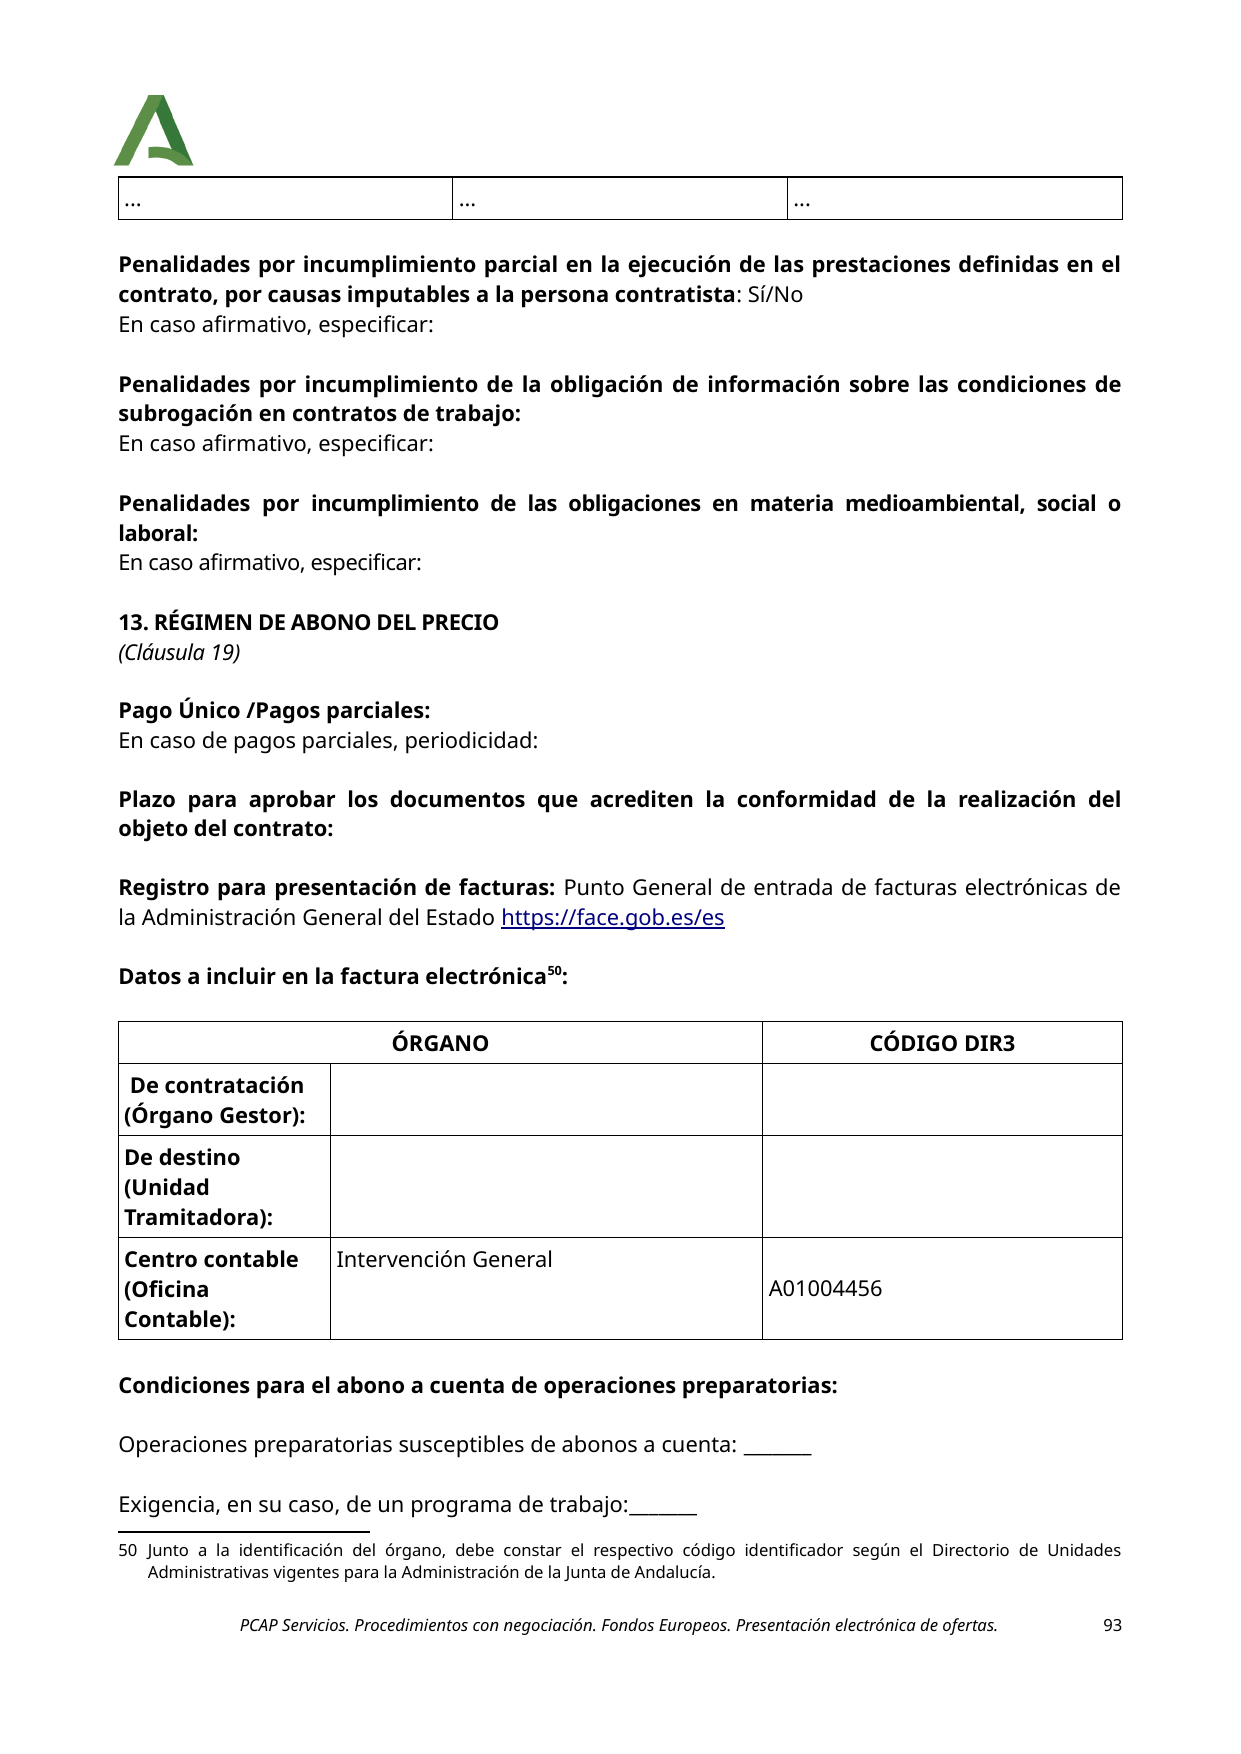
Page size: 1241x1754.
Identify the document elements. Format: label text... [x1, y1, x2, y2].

text Condiciones para el abono a cuenta de operaciones preparatorias: [118, 1370, 1122, 1400]
table_cell ... [788, 178, 1122, 219]
table_cell Intervención General [331, 1238, 762, 1339]
text Penalidades por incumplimiento de las obligaciones en materia medioambiental, social o laboral: [118, 488, 1122, 547]
table_cell [331, 1064, 762, 1135]
text Registro para presentación de facturas: Punto General de entrada de facturas electrónicas de la Administración General del Estado https://face.gob.es/es [118, 872, 1122, 932]
text Penalidades por incumplimiento de la obligación de información sobre las condiciones de subrogación en contratos de trabajo: [118, 369, 1122, 428]
text Datos a incluir en la factura electrónica: [118, 961, 1122, 991]
text (Cláusula 19) [118, 637, 1122, 667]
picture [109, 91, 198, 170]
table_cell Centro contable (Oficina Contable): [119, 1238, 330, 1339]
table_cell ... [119, 178, 452, 219]
text Penalidades por incumplimiento parcial en la ejecución de las prestaciones definidas en el contrato, por causas imputables a la persona contratista: Sí/No [118, 249, 1122, 309]
text Exigencia, en su caso, de un programa de trabajo:_______ [118, 1489, 1122, 1519]
table_header CÓDIGO DIR3 [763, 1022, 1122, 1063]
text En caso de pagos parciales, periodicidad: [118, 725, 1122, 755]
text En caso afirmativo, especificar: [118, 309, 1122, 339]
table_cell [763, 1136, 1122, 1237]
table_cell [763, 1064, 1122, 1135]
table_header ÓRGANO [119, 1022, 762, 1063]
table_cell ... [453, 178, 787, 219]
text 13. RÉGIMEN DE ABONO DEL PRECIO [118, 607, 1122, 637]
table_cell De contratación (Órgano Gestor): [119, 1064, 330, 1135]
text Plazo para aprobar los documentos que acrediten la conformidad de la realización del objeto del contrato: [118, 784, 1122, 843]
text En caso afirmativo, especificar: [118, 547, 1122, 577]
table_cell De destino (Unidad Tramitadora): [119, 1136, 330, 1237]
table_cell [331, 1136, 762, 1237]
text Pago Único /Pagos parciales: [118, 695, 1122, 725]
text Operaciones preparatorias susceptibles de abonos a cuenta: _______ [118, 1429, 1122, 1459]
text En caso afirmativo, especificar: [118, 428, 1122, 458]
text Junto a la identificación del órgano, debe constar el respectivo código identificador según el Directorio de Unidades Administrativas vigentes para la Administración de la Junta de Andalucía. [118, 1538, 1122, 1584]
table_cell A01004456 [763, 1238, 1122, 1339]
